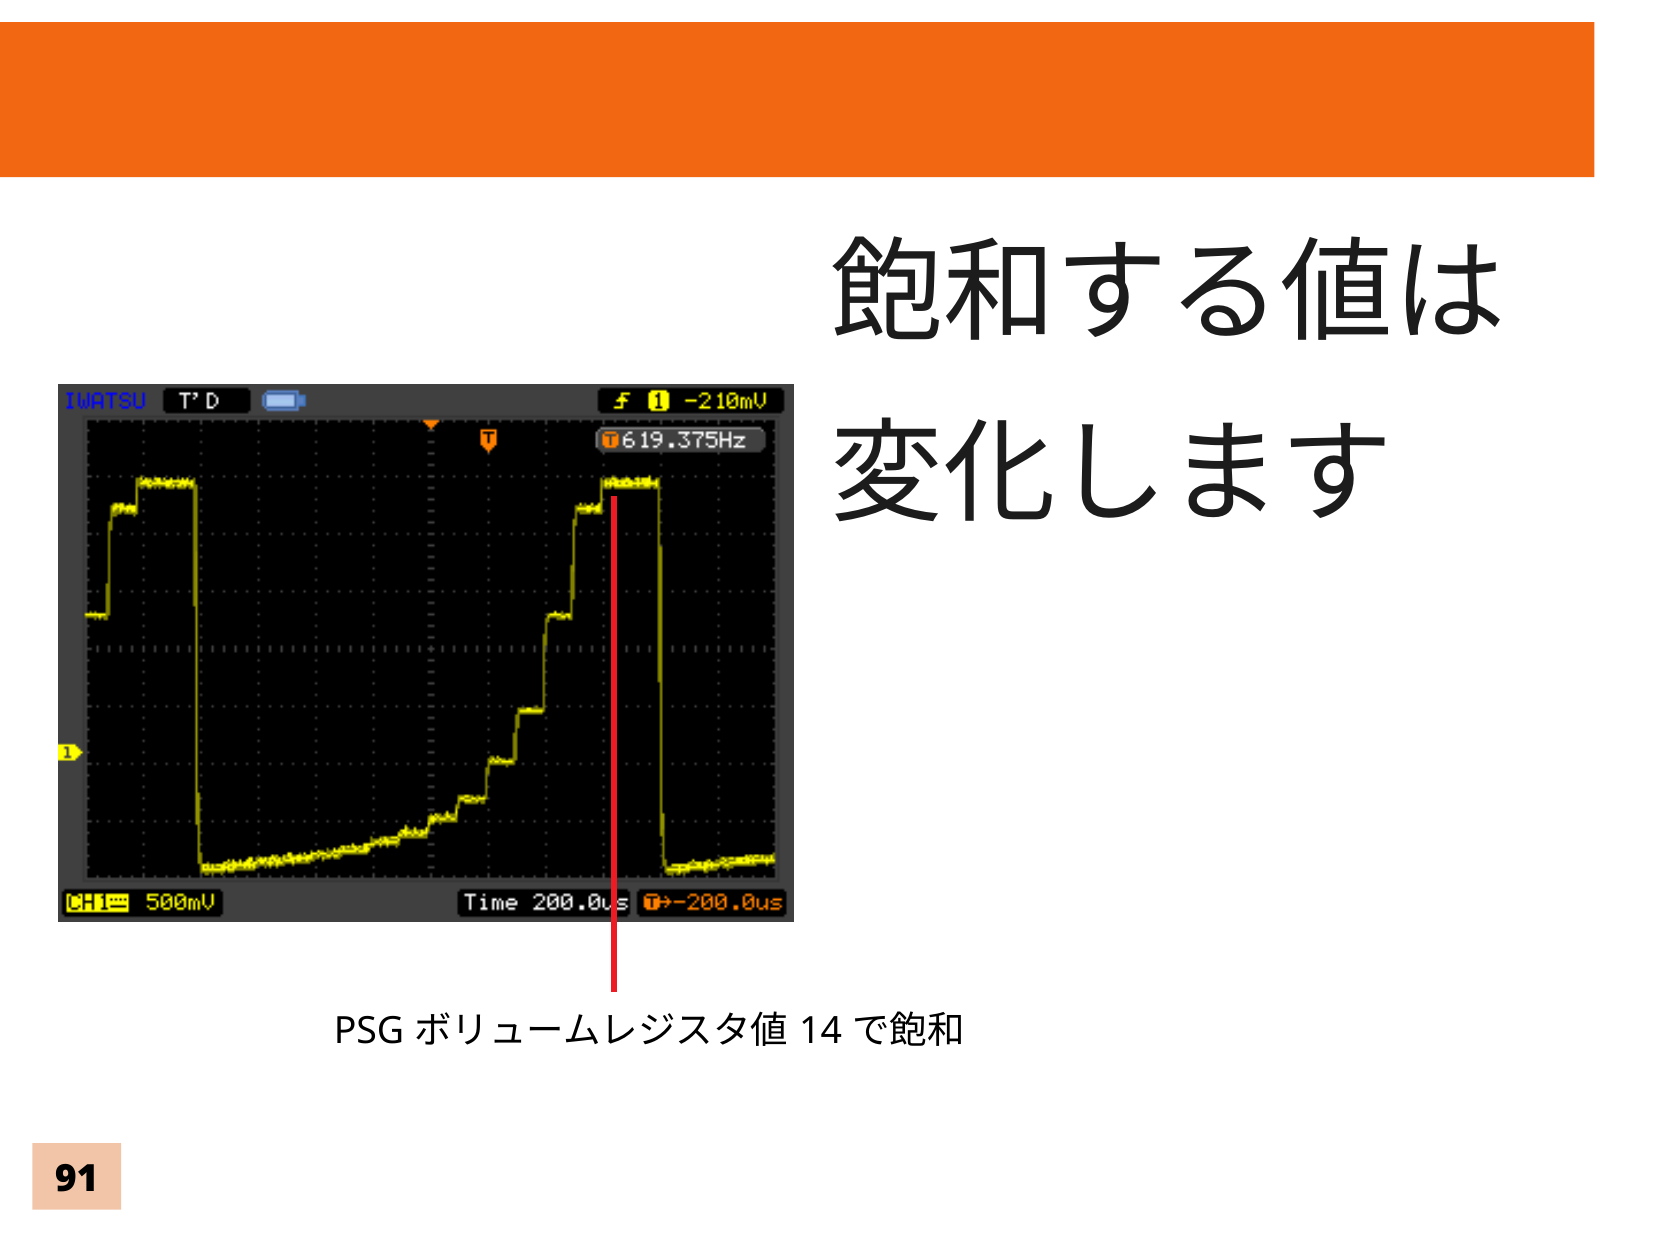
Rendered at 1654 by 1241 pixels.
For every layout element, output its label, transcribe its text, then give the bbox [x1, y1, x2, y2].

list 飽和する値は 変化します [830, 201, 1566, 1105]
text_box PSGボリュームレジスタ値14で飽和 [318, 992, 1087, 1134]
picture [58, 384, 794, 922]
